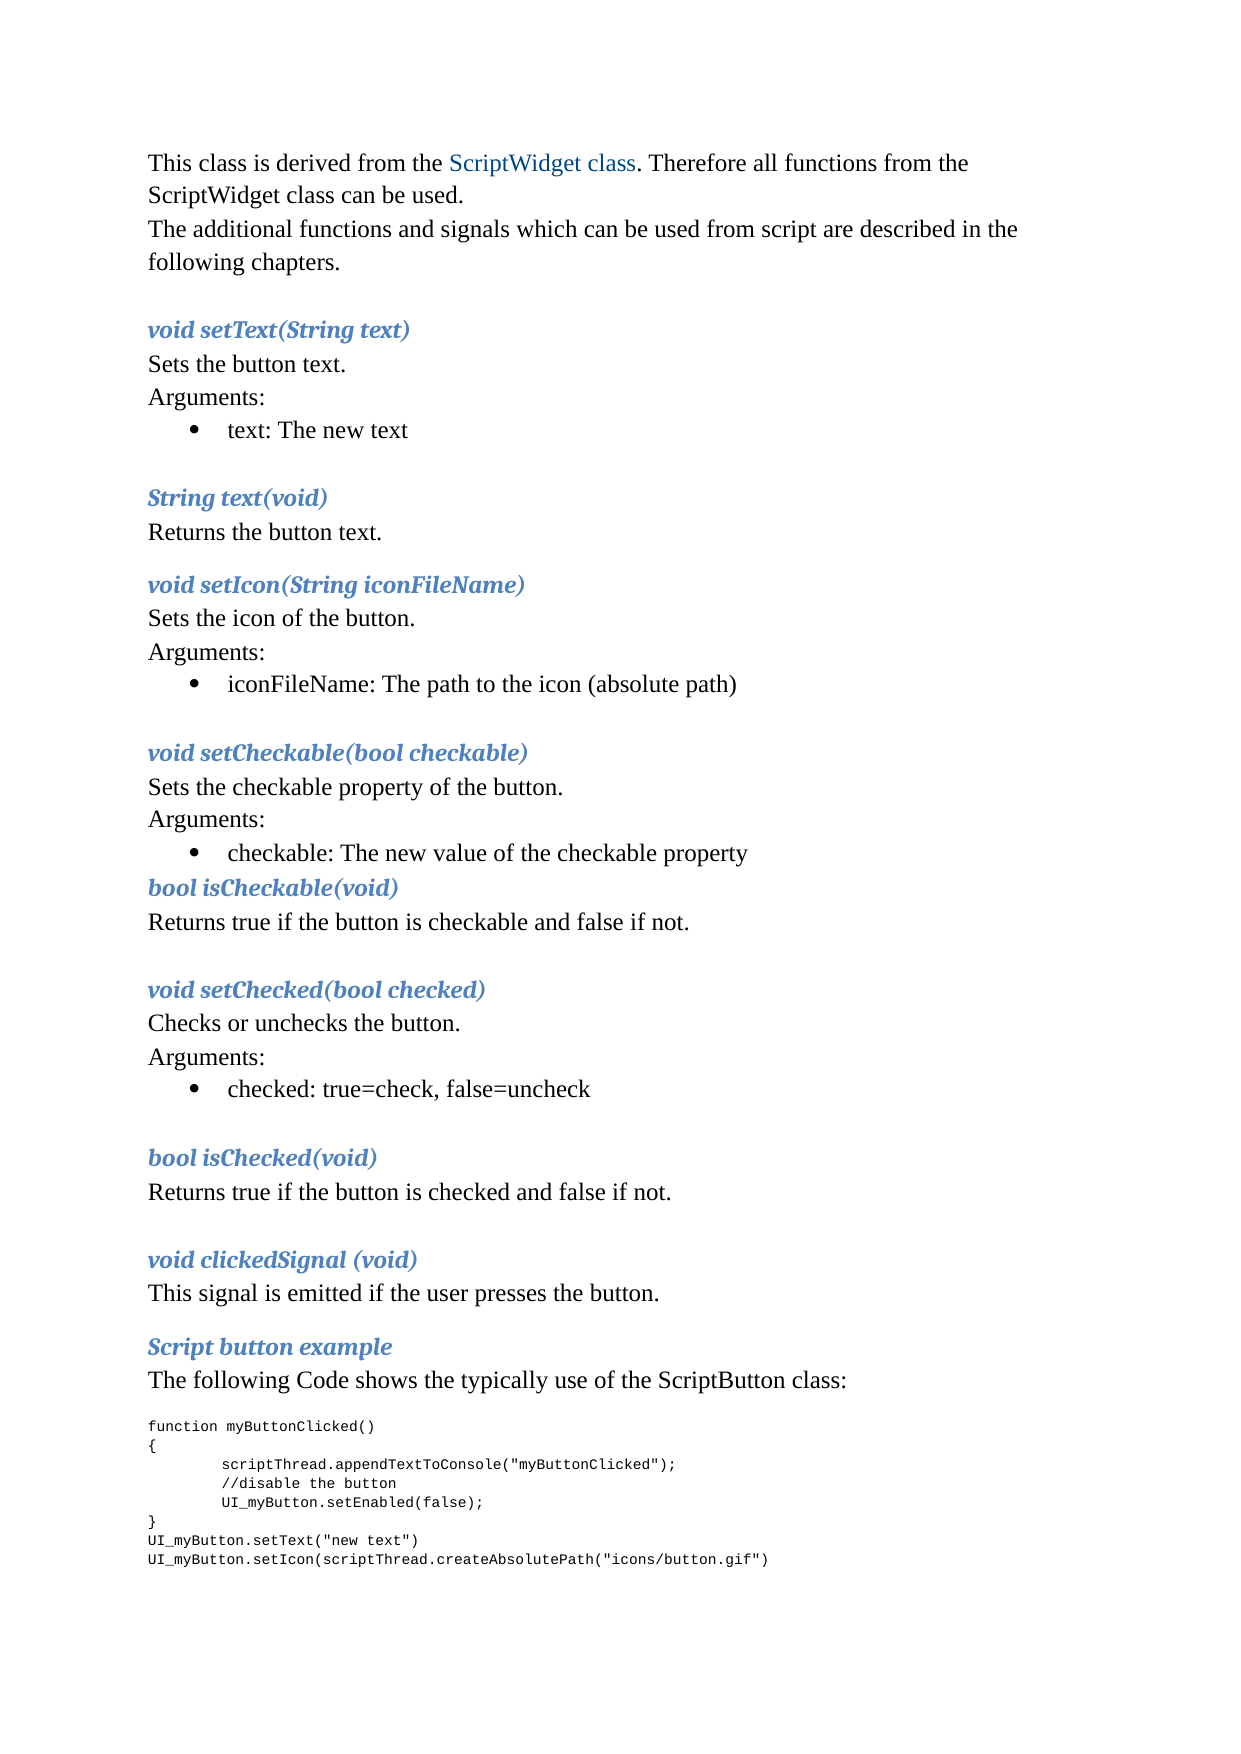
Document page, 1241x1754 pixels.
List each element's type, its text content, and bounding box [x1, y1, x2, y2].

text UI_myButton.setIcon(scriptThread.createAbsolutePath("icons/button.gif") [148, 1552, 1093, 1568]
subtitle void setCheckable(bool checkable) [148, 738, 1093, 767]
text Arguments: [148, 382, 1093, 410]
text The following Code shows the typically use of the ScriptButton class: [148, 1365, 1093, 1394]
subtitle void setChecked(bool checked) [148, 976, 1093, 1004]
subtitle bool isChecked(void) [148, 1143, 1093, 1172]
text scriptThread.appendTextToConsole("myButtonClicked"); [148, 1457, 1093, 1474]
text Returns the button text. [148, 517, 1093, 545]
text This class is derived from the ScriptWidget class. Therefore all functions from the ScriptWidget class can be used. [148, 148, 1093, 209]
text Checks or unchecks the button. [148, 1008, 1093, 1037]
text function myButtonClicked() [148, 1419, 1093, 1436]
text This signal is emitted if the user presses the button. [148, 1278, 1093, 1307]
text UI_myButton.setText("new text") [148, 1533, 1093, 1549]
text UI_myButton.setEnabled(false); [148, 1495, 1093, 1512]
text Returns true if the button is checked and false if not. [148, 1177, 1093, 1205]
subtitle void setText(String text) [148, 316, 1093, 344]
subtitle String text(void) [148, 484, 1093, 512]
text Arguments: [148, 637, 1093, 665]
text } [148, 1514, 1093, 1531]
text { [148, 1438, 1093, 1455]
text Sets the icon of the button. [148, 603, 1093, 632]
text Sets the button text. [148, 349, 1093, 377]
text Sets the checkable property of the button. [148, 772, 1093, 800]
list iconFileName: The path to the icon (absolute path) [190, 669, 1093, 698]
text Arguments: [148, 804, 1093, 833]
list checkable: The new value of the checkable property [190, 838, 1093, 866]
list text: The new text [190, 415, 1093, 443]
list checked: true=check, false=uncheck [190, 1074, 1093, 1103]
subtitle bool isCheckable(void) [148, 873, 1093, 902]
text Returns true if the button is checkable and false if not. [148, 907, 1093, 935]
text The additional functions and signals which can be used from script are described in the following chapters. [148, 214, 1093, 275]
subtitle Script button example [148, 1332, 1093, 1361]
subtitle void setIcon(String iconFileName) [148, 571, 1093, 599]
text //disable the button [148, 1476, 1093, 1493]
text Arguments: [148, 1042, 1093, 1070]
subtitle void clickedSignal (void) [148, 1246, 1093, 1274]
